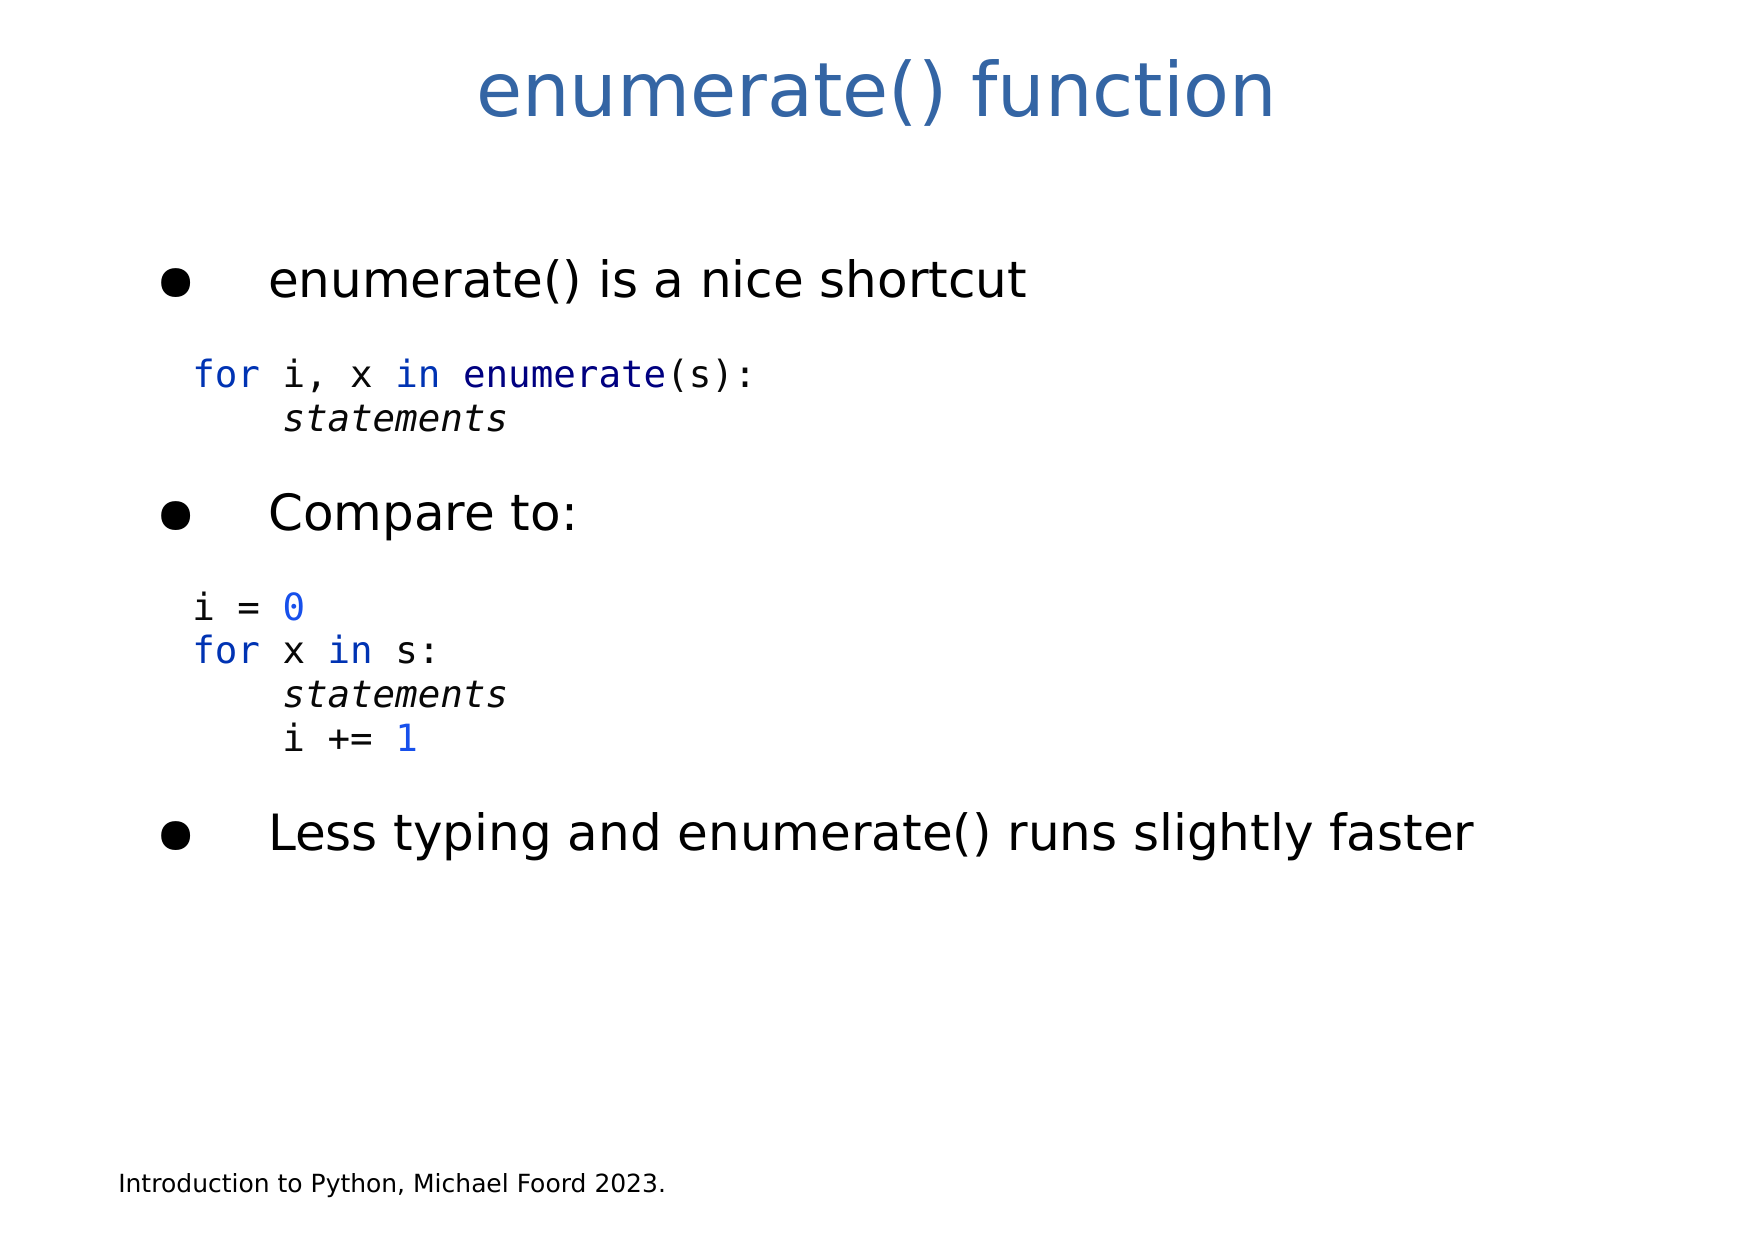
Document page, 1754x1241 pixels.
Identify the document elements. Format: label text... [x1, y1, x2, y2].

text for i, x in enumerate(s): statements [192, 352, 1636, 483]
list Compare to: [156, 483, 1636, 542]
list Less typing and enumerate() runs slightly faster [156, 803, 1636, 862]
subtitle enumerate() function [118, 47, 1636, 134]
list enumerate() is a nice shortcut [156, 251, 1636, 309]
text i = 0 for x in s: statements i += 1 [192, 585, 1636, 803]
